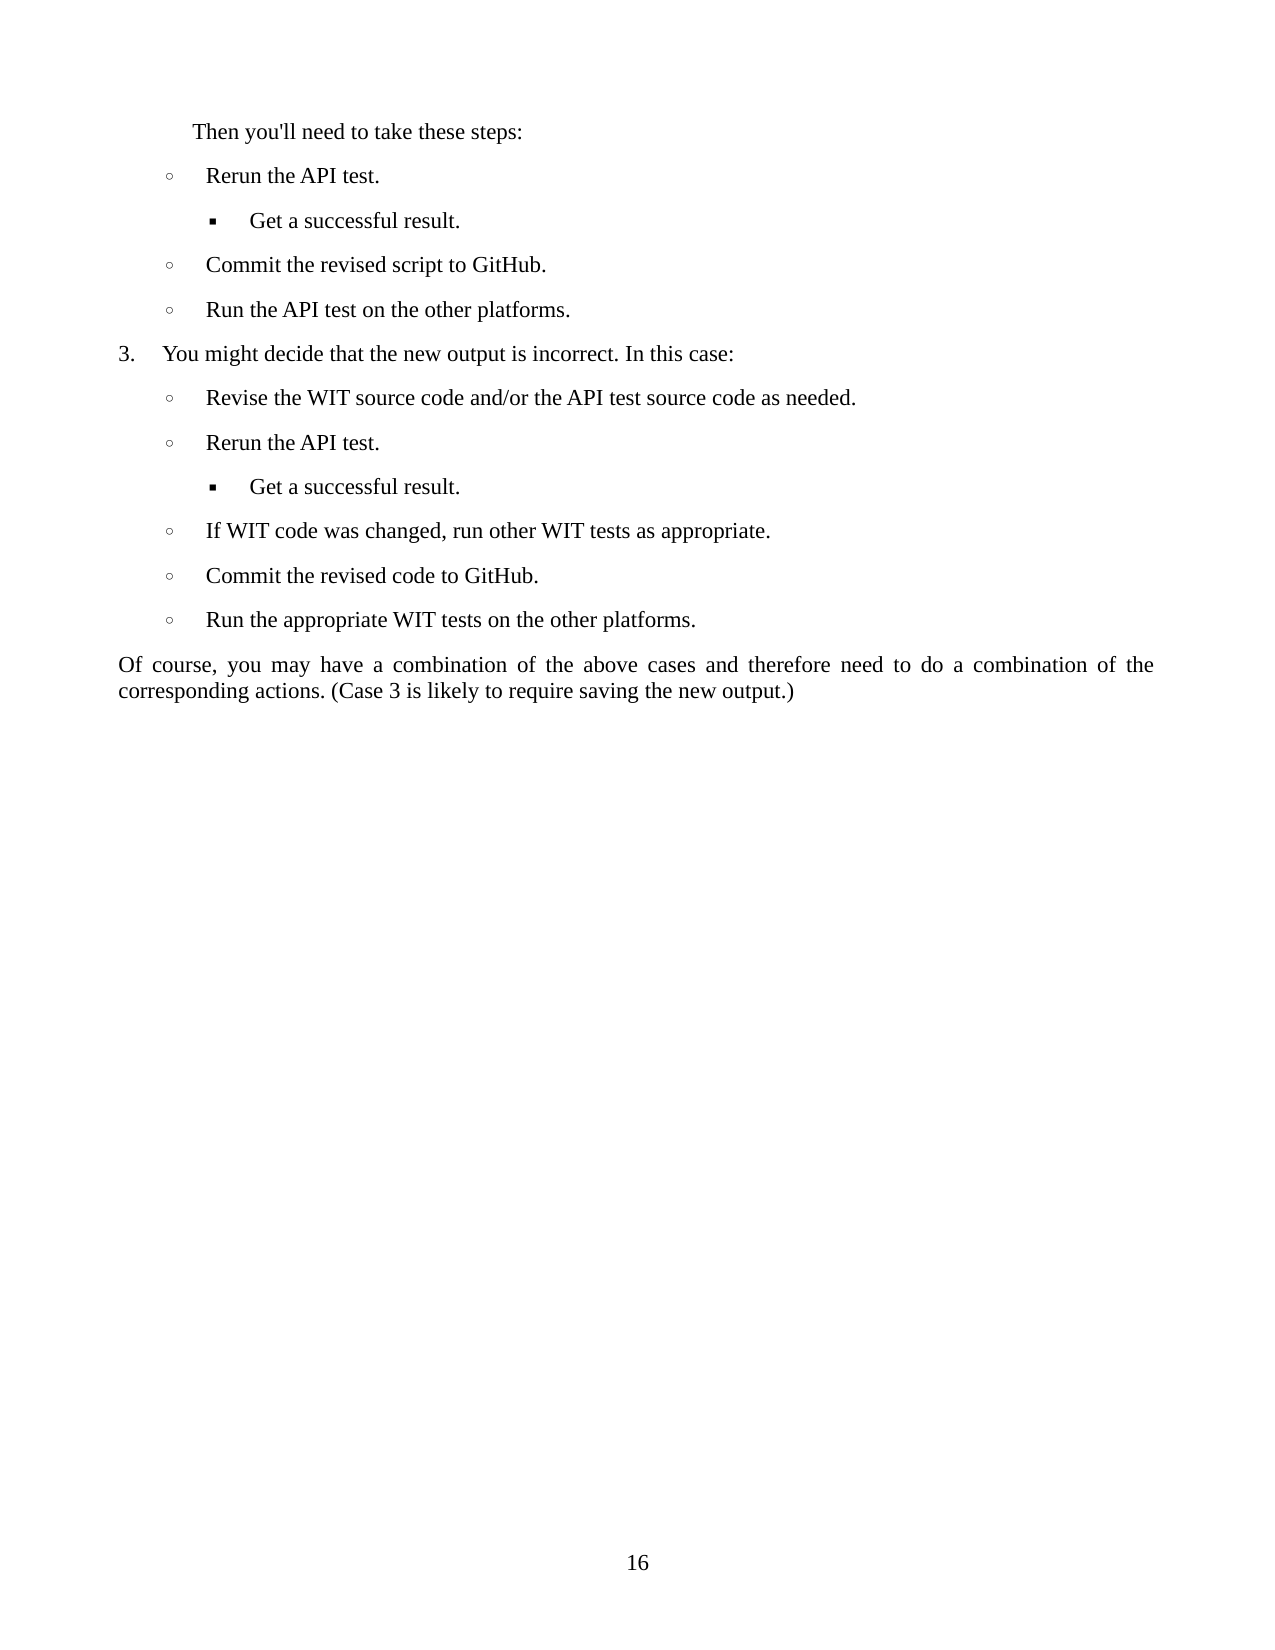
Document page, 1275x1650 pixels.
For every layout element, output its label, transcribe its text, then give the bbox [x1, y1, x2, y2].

list Rerun the API test. [162, 429, 1157, 455]
text Then you'll need to take these steps: [192, 118, 1157, 144]
text Of course, you may have a combination of the above cases and therefore need to do a combination of the corresponding actions. (Case 3 is likely to require saving the new output.) [118, 651, 1157, 703]
list Get a successful result. [206, 473, 1157, 499]
list Run the appropriate WIT tests on the other platforms. [162, 606, 1157, 633]
list Revise the WIT source code and/or the API test source code as needed. [162, 384, 1157, 411]
list If WIT code was changed, run other WIT tests as appropriate. [162, 517, 1157, 544]
list Rerun the API test. [162, 162, 1157, 189]
list You might decide that the new output is incorrect. In this case: [118, 340, 1157, 366]
list Run the API test on the other platforms. [162, 296, 1157, 322]
list Get a successful result. [206, 207, 1157, 233]
list Commit the revised script to GitHub. [162, 251, 1157, 278]
list Commit the revised code to GitHub. [162, 562, 1157, 588]
